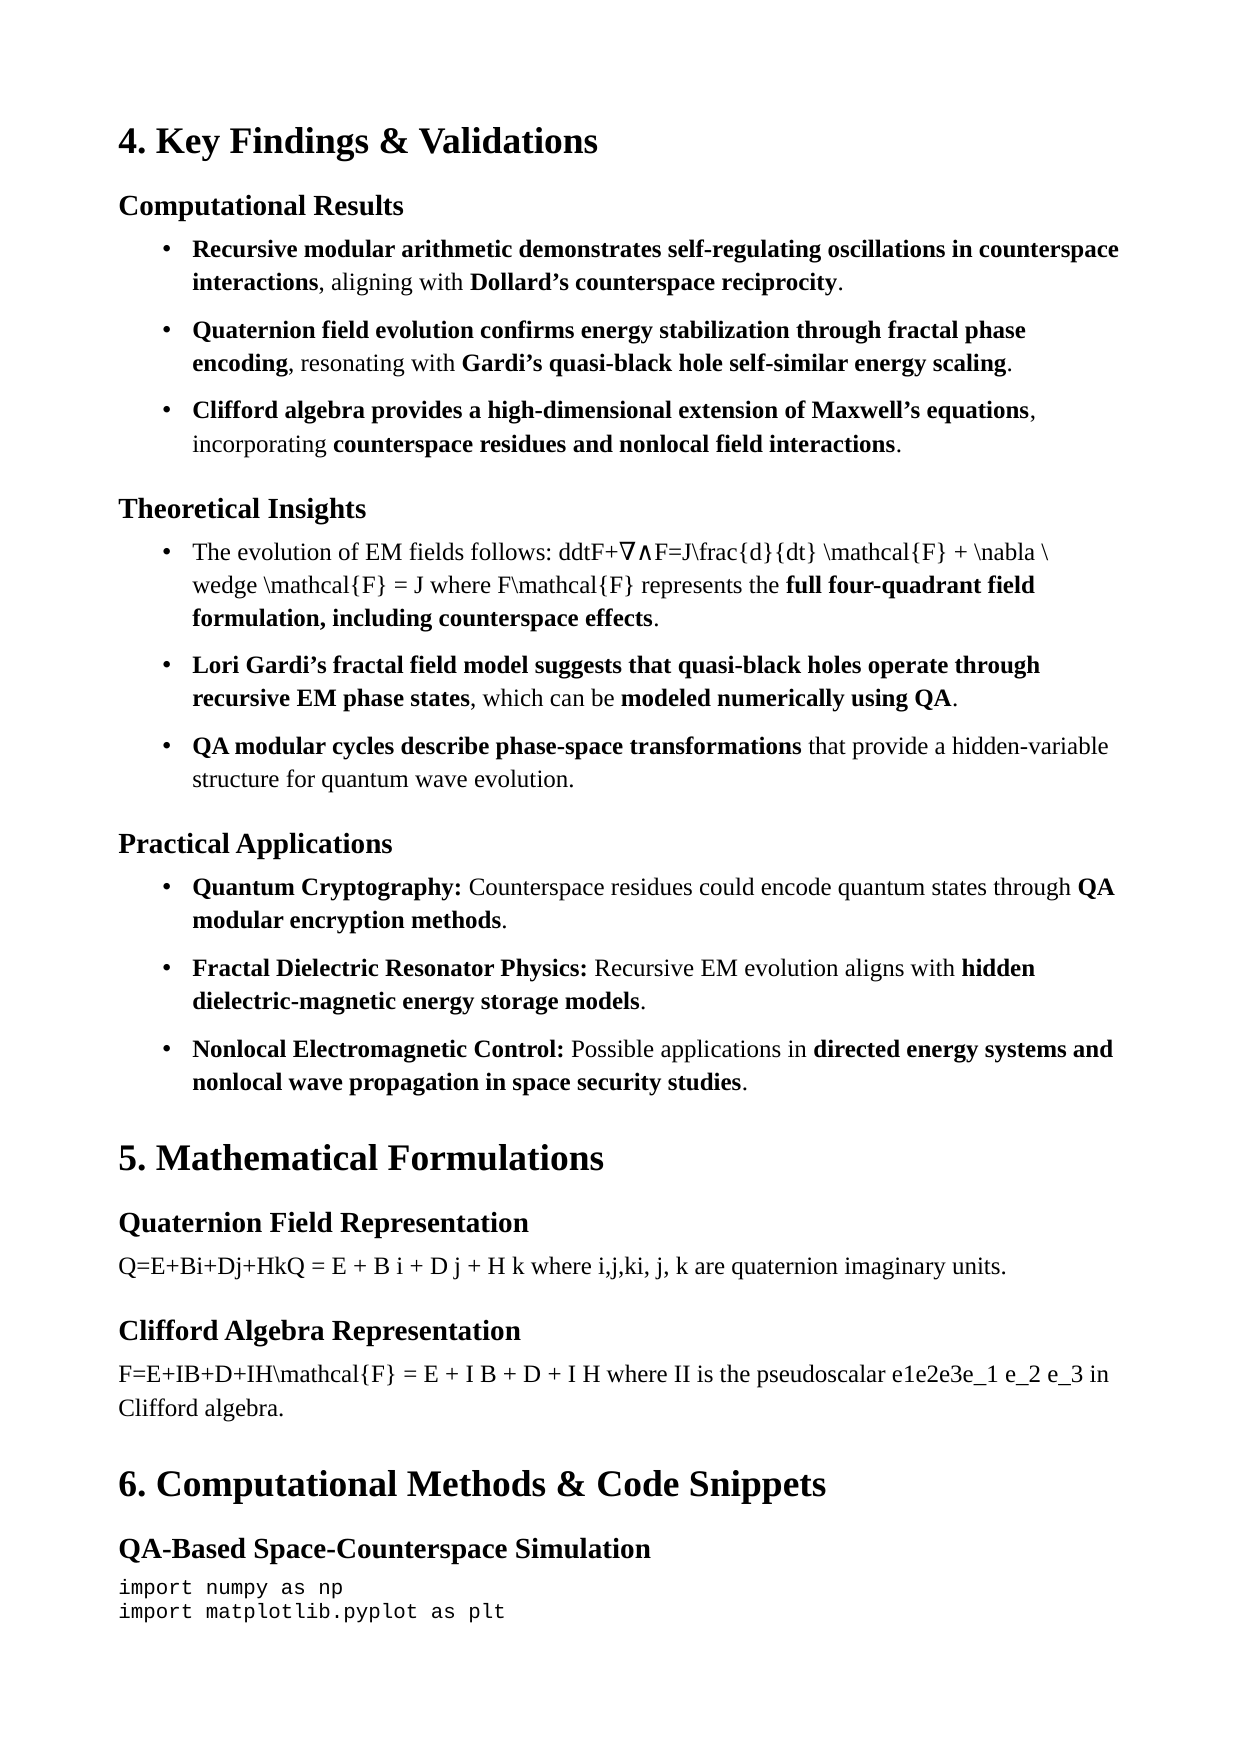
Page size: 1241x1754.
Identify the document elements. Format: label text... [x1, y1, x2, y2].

subtitle Quaternion Field Representation [118, 1205, 1122, 1239]
list Clifford algebra provides a high-dimensional extension of Maxwell’s equations, incorporating counterspace residues and nonlocal field interactions. [162, 396, 1122, 457]
list Quantum Cryptography: Counterspace residues could encode quantum states through QA modular encryption methods. [162, 872, 1122, 934]
text import matplotlib.pyplot as plt [118, 1601, 1122, 1624]
subtitle Theoretical Insights [118, 491, 1122, 524]
subtitle 4. Key Findings & Validations [118, 118, 1122, 161]
subtitle 6. Computational Methods & Code Snippets [118, 1461, 1122, 1504]
text Q=E+Bi+Dj+HkQ = E + B i + D j + H k where i,j,ki, j, k are quaternion imaginary units. [118, 1251, 1122, 1280]
text import numpy as np [118, 1577, 1122, 1601]
list The evolution of EM fields follows: ddtF+∇∧F=J\frac{d}{dt} \mathcal{F} + \nabla \wedge \mathcal{F} = J where F\mathcal{F} represents the full four-quadrant field formulation, including counterspace effects. [162, 537, 1122, 632]
list Quaternion field evolution confirms energy stabilization through fractal phase encoding, resonating with Gardi’s quasi-black hole self-similar energy scaling. [162, 315, 1122, 377]
subtitle Computational Results [118, 188, 1122, 222]
text F=E+IB+D+IH\mathcal{F} = E + I B + D + I H where II is the pseudoscalar e1e2e3e_1 e_2 e_3 in Clifford algebra. [118, 1359, 1122, 1421]
subtitle Clifford Algebra Representation [118, 1313, 1122, 1347]
list Recursive modular arithmetic demonstrates self-regulating oscillations in counterspace interactions, aligning with Dollard’s counterspace reciprocity. [162, 234, 1122, 296]
subtitle QA-Based Space-Counterspace Simulation [118, 1531, 1122, 1565]
subtitle 5. Mathematical Formulations [118, 1135, 1122, 1178]
subtitle Practical Applications [118, 826, 1122, 860]
list Nonlocal Electromagnetic Control: Possible applications in directed energy systems and nonlocal wave propagation in space security studies. [162, 1034, 1122, 1095]
list QA modular cycles describe phase-space transformations that provide a hidden-variable structure for quantum wave evolution. [162, 731, 1122, 793]
list Fractal Dielectric Resonator Physics: Recursive EM evolution aligns with hidden dielectric-magnetic energy storage models. [162, 953, 1122, 1015]
list Lori Gardi’s fractal field model suggests that quasi-black holes operate through recursive EM phase states, which can be modeled numerically using QA. [162, 651, 1122, 712]
